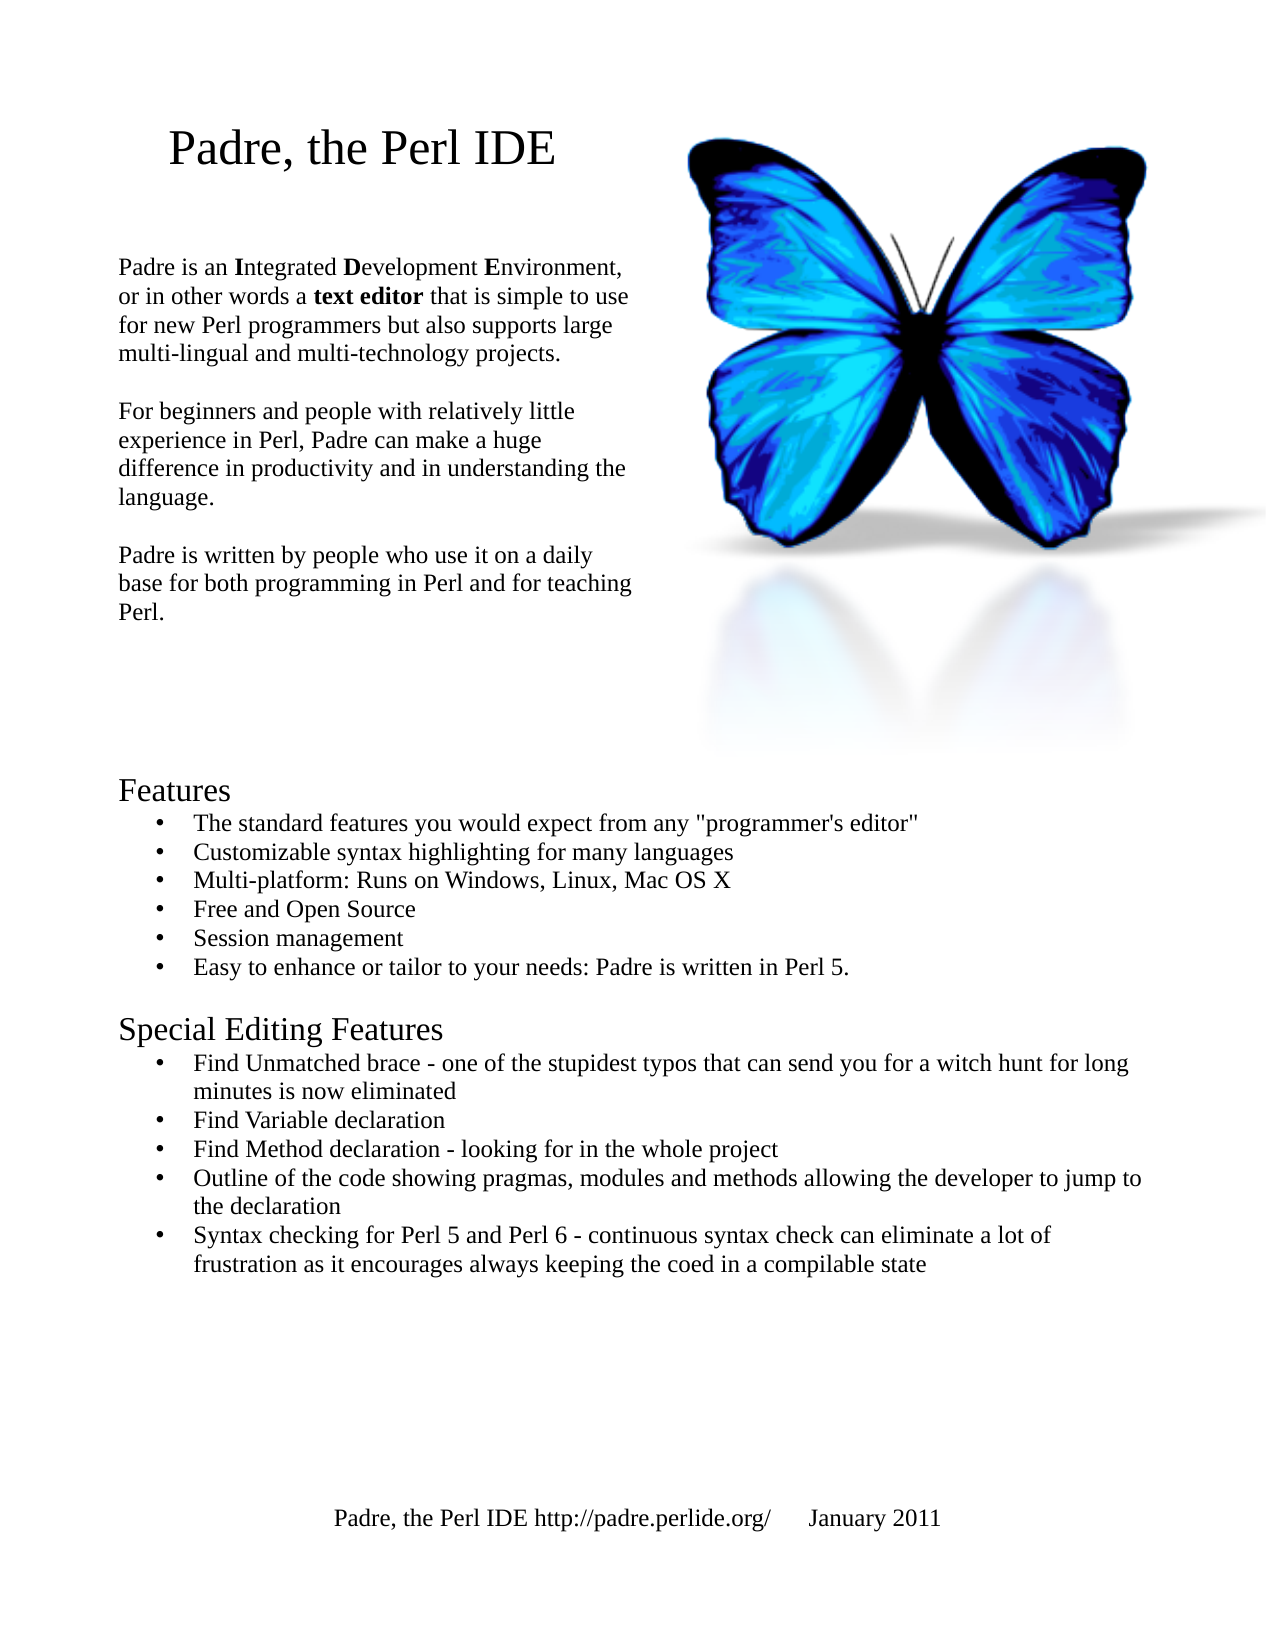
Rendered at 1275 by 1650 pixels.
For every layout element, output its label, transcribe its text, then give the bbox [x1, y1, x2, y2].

list The standard features you would expect from any "programmer's editor" [156, 808, 1157, 837]
list Find Unmatched brace - one of the stupidest typos that can send you for a witch hunt for long minutes is now eliminated [156, 1048, 1157, 1105]
text or in other words a text editor that is simple to use for new Perl programmers but also supports large multi-lingual and multi-technology projects. [118, 281, 640, 367]
text For beginners and people with relatively little experience in Perl, Padre can make a huge difference in productivity and in understanding the language. [118, 396, 640, 511]
list Multi-platform: Runs on Windows, Linux, Mac OS X [156, 866, 1157, 894]
text Padre is written by people who use it on a daily base for both programming in Perl and for teaching Perl. [118, 540, 640, 626]
list Session management [156, 923, 1157, 952]
list Free and Open Source [156, 894, 1157, 923]
text Special Editing Features [118, 1009, 1157, 1048]
list Find Method declaration - looking for in the whole project [156, 1134, 1157, 1163]
list Find Variable declaration [156, 1105, 1157, 1134]
list Outline of the code showing pragmas, modules and methods allowing the developer to jump to the declaration [156, 1163, 1157, 1220]
list Easy to enhance or tailor to your needs: Padre is written in Perl 5. [156, 952, 1157, 981]
list Customizable syntax highlighting for many languages [156, 837, 1157, 866]
list Syntax checking for Perl 5 and Perl 6 - continuous syntax check can eliminate a lot of frustration as it encourages always keeping the coed in a compilable state [156, 1220, 1157, 1278]
text Features [118, 770, 1157, 808]
text Padre, the Perl IDE [118, 118, 1157, 176]
text Padre is an Integrated Development Environment, [118, 252, 640, 281]
picture [640, 125, 1266, 767]
